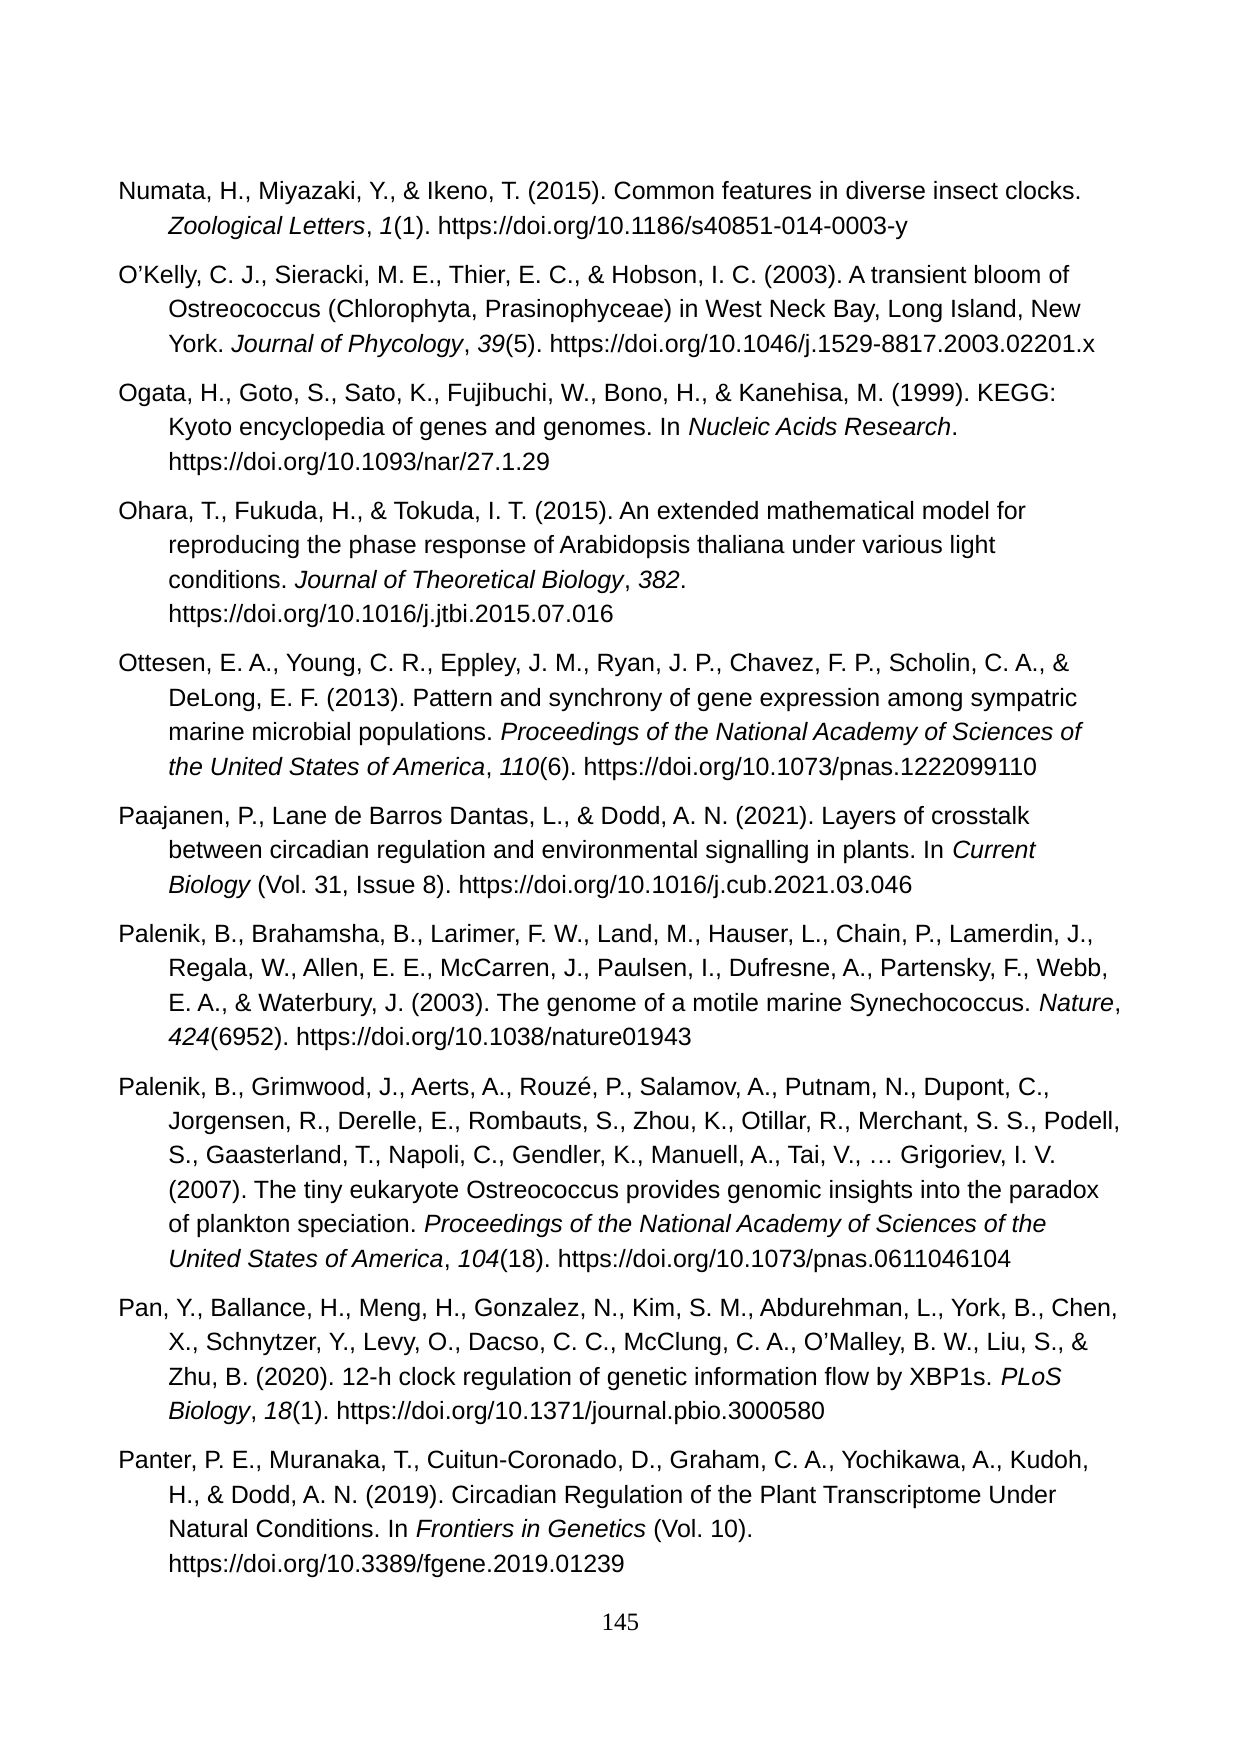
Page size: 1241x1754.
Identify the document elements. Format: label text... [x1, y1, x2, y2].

text Numata, H., Miyazaki, Y., & Ikeno, T. (2015). Common features in diverse insect clocks. Zoological Letters, 1(1). https://doi.org/10.1186/s40851-014-0003-y [118, 176, 1122, 239]
text Palenik, B., Grimwood, J., Aerts, A., Rouzé, P., Salamov, A., Putnam, N., Dupont, C., Jorgensen, R., Derelle, E., Rombauts, S., Zhou, K., Otillar, R., Merchant, S. S., Podell, S., Gaasterland, T., Napoli, C., Gendler, K., Manuell, A., Tai, V., … Grigoriev, I. V. (2007). The tiny eukaryote Ostreococcus provides genomic insights into the paradox of plankton speciation. Proceedings of the National Academy of Sciences of the United States of America, 104(18). https://doi.org/10.1073/pnas.0611046104 [118, 1071, 1122, 1273]
text Ogata, H., Goto, S., Sato, K., Fujibuchi, W., Bono, H., & Kanehisa, M. (1999). KEGG: Kyoto encyclopedia of genes and genomes. In Nucleic Acids Research. https://doi.org/10.1093/nar/27.1.29 [118, 378, 1122, 476]
text Pan, Y., Ballance, H., Meng, H., Gonzalez, N., Kim, S. M., Abdurehman, L., York, B., Chen, X., Schnytzer, Y., Levy, O., Dacso, C. C., McClung, C. A., O’Malley, B. W., Liu, S., & Zhu, B. (2020). 12-h clock regulation of genetic information flow by XBP1s. PLoS Biology, 18(1). https://doi.org/10.1371/journal.pbio.3000580 [118, 1293, 1122, 1425]
text Paajanen, P., Lane de Barros Dantas, L., & Dodd, A. N. (2021). Layers of crosstalk between circadian regulation and environmental signalling in plants. In Current Biology (Vol. 31, Issue 8). https://doi.org/10.1016/j.cub.2021.03.046 [118, 801, 1122, 899]
text Ohara, T., Fukuda, H., & Tokuda, I. T. (2015). An extended mathematical model for reproducing the phase response of Arabidopsis thaliana under various light conditions. Journal of Theoretical Biology, 382. https://doi.org/10.1016/j.jtbi.2015.07.016 [118, 496, 1122, 628]
text Panter, P. E., Muranaka, T., Cuitun-Coronado, D., Graham, C. A., Yochikawa, A., Kudoh, H., & Dodd, A. N. (2019). Circadian Regulation of the Plant Transcriptome Under Natural Conditions. In Frontiers in Genetics (Vol. 10). https://doi.org/10.3389/fgene.2019.01239 [118, 1445, 1122, 1578]
text O’Kelly, C. J., Sieracki, M. E., Thier, E. C., & Hobson, I. C. (2003). A transient bloom of Ostreococcus (Chlorophyta, Prasinophyceae) in West Neck Bay, Long Island, New York. Journal of Phycology, 39(5). https://doi.org/10.1046/j.1529-8817.2003.02201.x [118, 260, 1122, 358]
text Ottesen, E. A., Young, C. R., Eppley, J. M., Ryan, J. P., Chavez, F. P., Scholin, C. A., & DeLong, E. F. (2013). Pattern and synchrony of gene expression among sympatric marine microbial populations. Proceedings of the National Academy of Sciences of the United States of America, 110(6). https://doi.org/10.1073/pnas.1222099110 [118, 648, 1122, 781]
text Palenik, B., Brahamsha, B., Larimer, F. W., Land, M., Hauser, L., Chain, P., Lamerdin, J., Regala, W., Allen, E. E., McCarren, J., Paulsen, I., Dufresne, A., Partensky, F., Webb, E. A., & Waterbury, J. (2003). The genome of a motile marine Synechococcus. Nature, 424(6952). https://doi.org/10.1038/nature01943 [118, 919, 1122, 1051]
